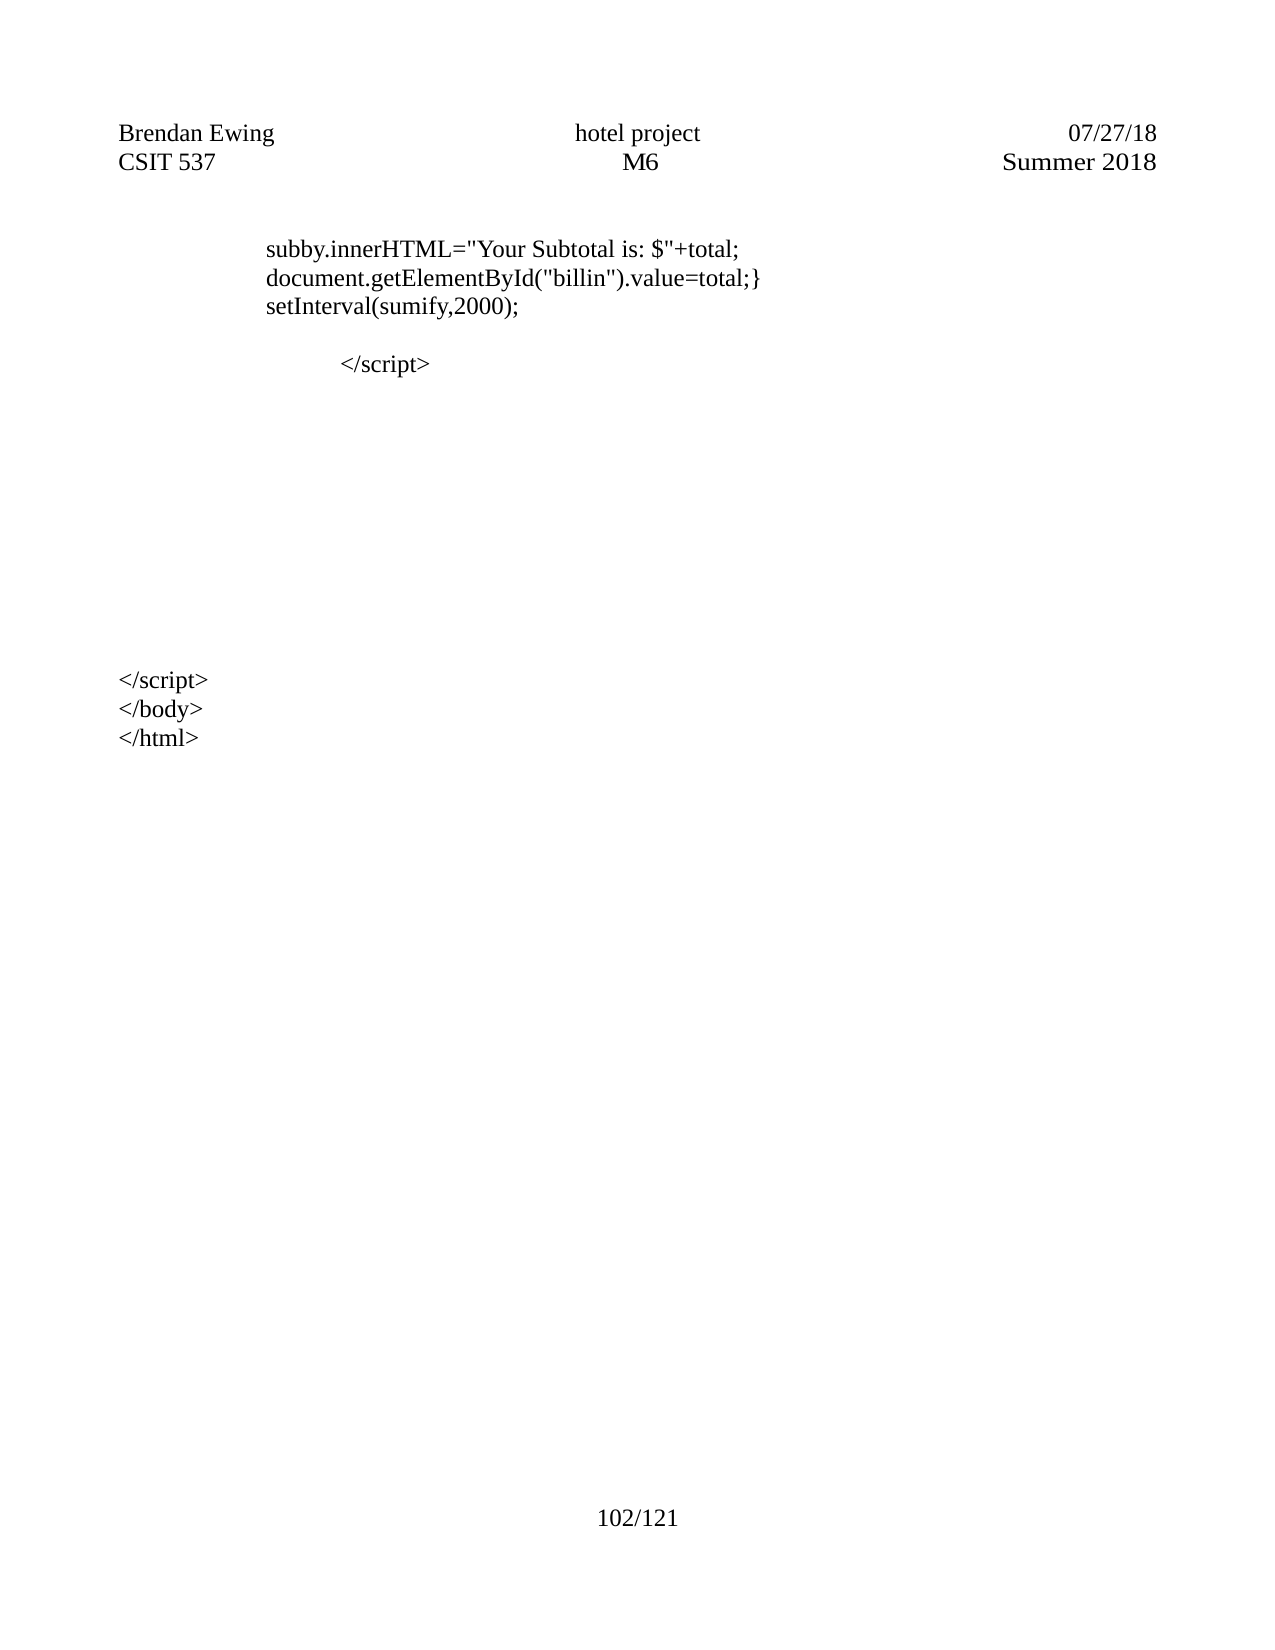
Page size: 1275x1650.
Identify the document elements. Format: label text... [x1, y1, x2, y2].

text setInterval(sumify,2000); [118, 291, 1157, 320]
text </script> [118, 349, 1157, 378]
text </script> [118, 665, 1157, 694]
text </body> [118, 694, 1157, 723]
text subby.innerHTML="Your Subtotal is: $"+total; [118, 234, 1157, 263]
text </html> [118, 723, 1157, 751]
text document.getElementById("billin").value=total;} [118, 263, 1157, 291]
